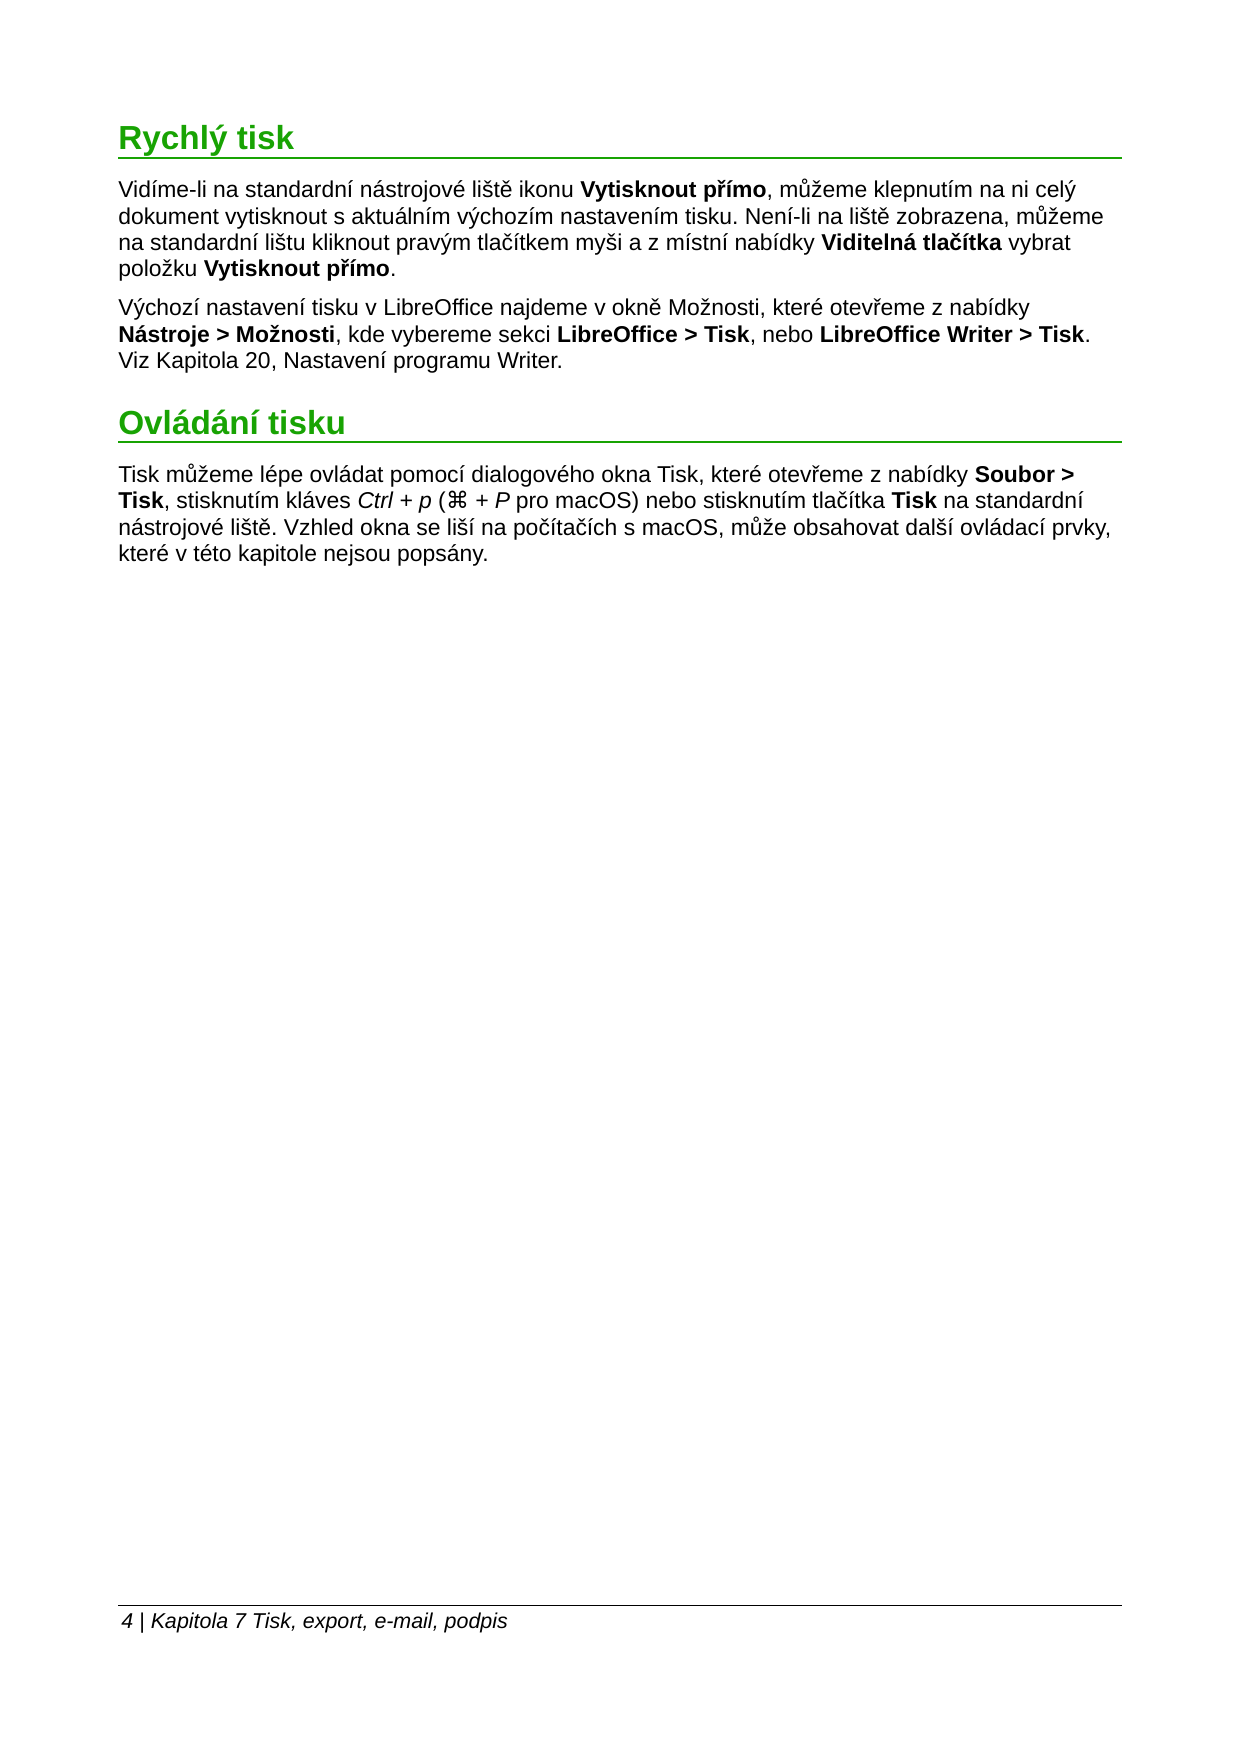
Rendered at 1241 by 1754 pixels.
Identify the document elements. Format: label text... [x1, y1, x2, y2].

text Tisk můžeme lépe ovládat pomocí dialogového okna Tisk, které otevřeme z nabídky Soubor > Tisk, stisknutím kláves Ctrl + p (⌘ + P pro macOS) nebo stisknutím tlačítka Tisk na standardní nástrojové liště. Vzhled okna se liší na počítačích s macOS, může obsahovat další ovládací prvky, které v této kapitole nejsou popsány. [118, 461, 1122, 566]
subtitle Ovládání tisku [118, 403, 1122, 441]
text Výchozí nastavení tisku v LibreOffice najdeme v okně Možnosti, které otevřeme z nabídky Nástroje > Možnosti, kde vybereme sekci LibreOffice > Tisk, nebo LibreOffice Writer > Tisk. Viz Kapitola 20, Nastavení programu Writer. [118, 294, 1122, 373]
text Vidíme-li na standardní nástrojové liště ikonu Vytisknout přímo, můžeme klepnutím na ni celý dokument vytisknout s aktuálním výchozím nastavením tisku. Není-li na liště zobrazena, můžeme na standardní lištu kliknout pravým tlačítkem myši a z místní nabídky Viditelná tlačítka vybrat položku Vytisknout přímo. [118, 176, 1122, 282]
subtitle Rychlý tisk [118, 118, 1122, 157]
